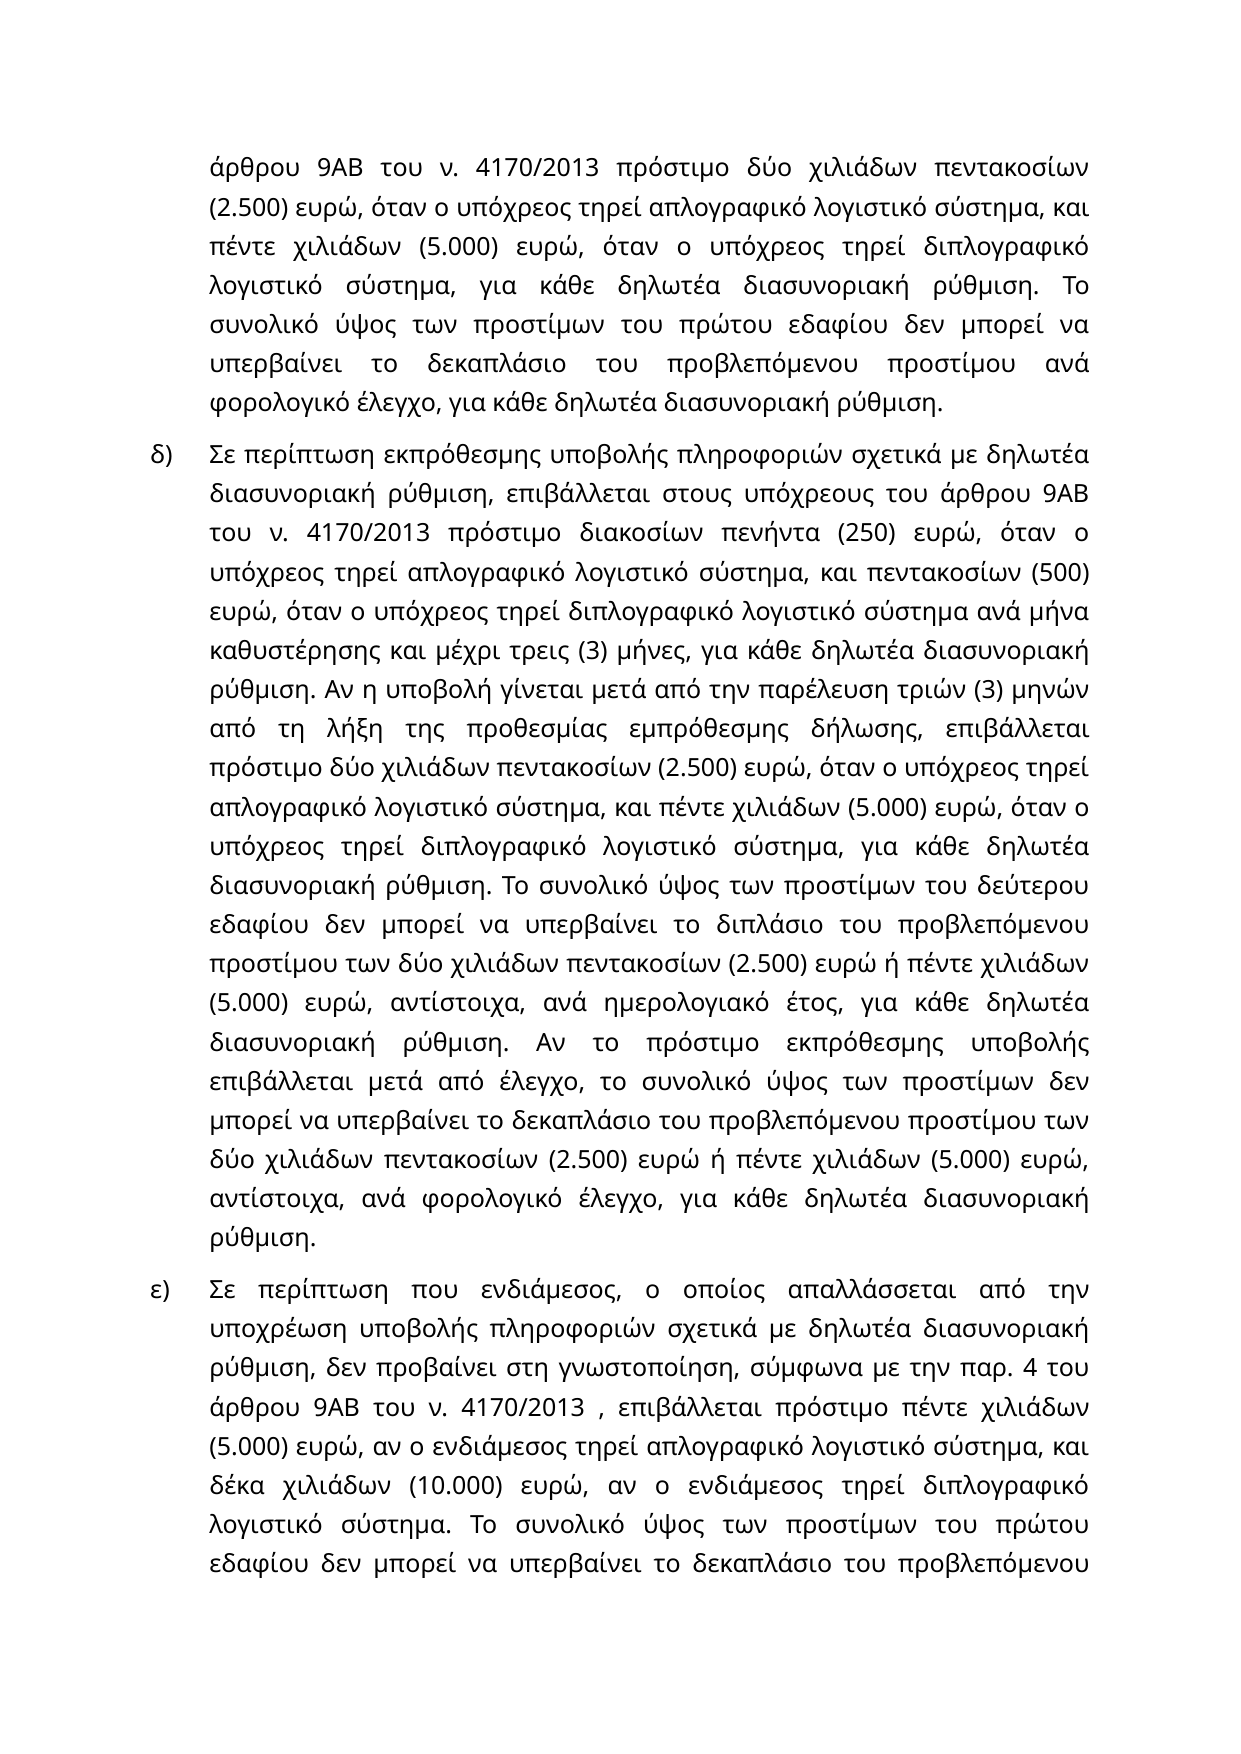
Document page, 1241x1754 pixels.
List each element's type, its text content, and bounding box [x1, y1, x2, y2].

list άρθρου 9ΑΒ του ν. 4170/2013 πρόστιμο δύο χιλιάδων πεντακοσίων (2.500) ευρώ, όταν ο υπόχρεος τηρεί απλογραφικό λογιστικό σύστημα, και πέντε χιλιάδων (5.000) ευρώ, όταν ο υπόχρεος τηρεί διπλογραφικό λογιστικό σύστημα, για κάθε δηλωτέα διασυνοριακή ρύθμιση. Το συνολικό ύψος των προστίμων του πρώτου εδαφίου δεν μπορεί να υπερβαίνει το δεκαπλάσιο του προβλεπόμενου προστίμου ανά φορολογικό έλεγχο, για κάθε δηλωτέα διασυνοριακή ρύθμιση. [150, 150, 1090, 419]
list δ) Σε περίπτωση εκπρόθεσμης υποβολής πληροφοριών σχετικά με δηλωτέα διασυνοριακή ρύθμιση, επιβάλλεται στους υπόχρεους του άρθρου 9ΑΒ του ν. 4170/2013 πρόστιμο διακοσίων πενήντα (250) ευρώ, όταν ο υπόχρεος τηρεί απλογραφικό λογιστικό σύστημα, και πεντακοσίων (500) ευρώ, όταν ο υπόχρεος τηρεί διπλογραφικό λογιστικό σύστημα ανά μήνα καθυστέρησης και μέχρι τρεις (3) μήνες, για κάθε δηλωτέα διασυνοριακή ρύθμιση. Αν η υποβολή γίνεται μετά από την παρέλευση τριών (3) μηνών από τη λήξη της προθεσμίας εμπρόθεσμης δήλωσης, επιβάλλεται πρόστιμο δύο χιλιάδων πεντακοσίων (2.500) ευρώ, όταν ο υπόχρεος τηρεί απλογραφικό λογιστικό σύστημα, και πέντε χιλιάδων (5.000) ευρώ, όταν ο υπόχρεος τηρεί διπλογραφικό λογιστικό σύστημα, για κάθε δηλωτέα διασυνοριακή ρύθμιση. Το συνολικό ύψος των προστίμων του δεύτερου εδαφίου δεν μπορεί να υπερβαίνει το διπλάσιο του προβλεπόμενου προστίμου των δύο χιλιάδων πεντακοσίων (2.500) ευρώ ή πέντε χιλιάδων (5.000) ευρώ, αντίστοιχα, ανά ημερολογιακό έτος, για κάθε δηλωτέα διασυνοριακή ρύθμιση. Αν το πρόστιμο εκπρόθεσμης υποβολής επιβάλλεται μετά από έλεγχο, το συνολικό ύψος των προστίμων δεν μπορεί να υπερβαίνει το δεκαπλάσιο του προβλεπόμενου προστίμου των δύο χιλιάδων πεντακοσίων (2.500) ευρώ ή πέντε χιλιάδων (5.000) ευρώ, αντίστοιχα, ανά φορολογικό έλεγχο, για κάθε δηλωτέα διασυνοριακή ρύθμιση. [150, 437, 1090, 1254]
list ε) Σε περίπτωση που ενδιάμεσος, ο οποίος απαλλάσσεται από την υποχρέωση υποβολής πληροφοριών σχετικά με δηλωτέα διασυνοριακή ρύθμιση, δεν προβαίνει στη γνωστοποίηση, σύμφωνα με την παρ. 4 του άρθρου 9ΑΒ του ν. 4170/2013 , επιβάλλεται πρόστιμο πέντε χιλιάδων (5.000) ευρώ, αν ο ενδιάμεσος τηρεί απλογραφικό λογιστικό σύστημα, και δέκα χιλιάδων (10.000) ευρώ, αν ο ενδιάμεσος τηρεί διπλογραφικό λογιστικό σύστημα. Το συνολικό ύψος των προστίμων του πρώτου εδαφίου δεν μπορεί να υπερβαίνει το δεκαπλάσιο του προβλεπόμενου [150, 1272, 1090, 1580]
